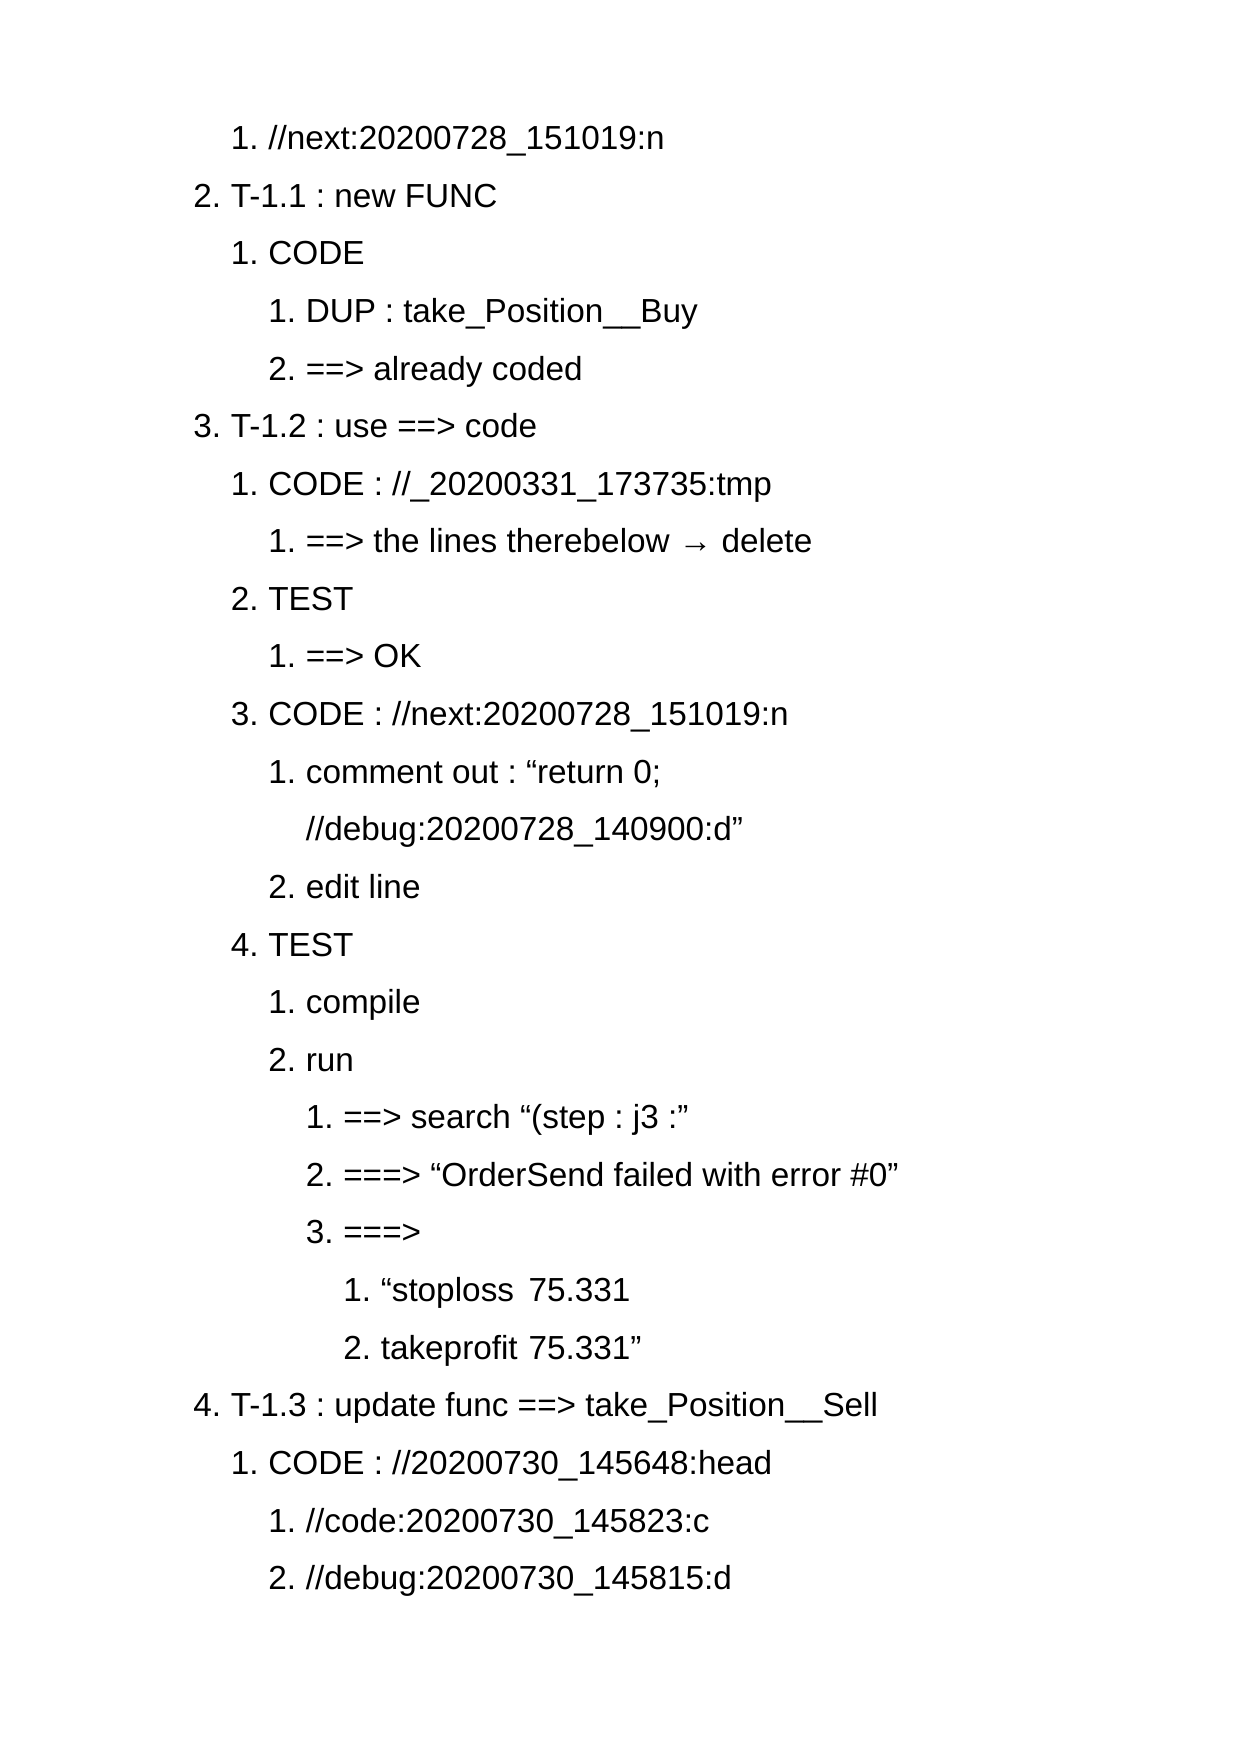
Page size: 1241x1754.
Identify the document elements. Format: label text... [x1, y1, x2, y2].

list ==> OK [268, 637, 1122, 675]
list CODE : //next:20200728_151019:n [231, 694, 1122, 733]
list T-1.1 : new FUNC [193, 176, 1122, 214]
list ===> “OrderSend failed with error #0” [306, 1155, 1122, 1193]
list //code:20200730_145823:c [268, 1501, 1122, 1539]
list CODE : //20200730_145648:head [231, 1443, 1122, 1481]
list CODE : //_20200331_173735:tmp [231, 464, 1122, 502]
list compile [268, 982, 1122, 1021]
list CODE [231, 233, 1122, 272]
list run [268, 1040, 1122, 1078]
list ==> the lines therebelow → delete [268, 521, 1122, 560]
list “stoploss 75.331 [343, 1270, 1122, 1309]
list edit line [268, 867, 1122, 905]
list ===> [306, 1213, 1122, 1251]
list T-1.3 : update func ==> take_Position__Sell [193, 1385, 1122, 1424]
list takeprofit 75.331” [343, 1328, 1122, 1366]
list //debug:20200730_145815:d [268, 1558, 1122, 1597]
list TEST [231, 579, 1122, 617]
list DUP : take_Position__Buy [268, 291, 1122, 329]
list T-1.2 : use ==> code [193, 406, 1122, 444]
list ==> search “(step : j3 :” [306, 1097, 1122, 1136]
list TEST [231, 924, 1122, 963]
list ==> already coded [268, 348, 1122, 387]
list //next:20200728_151019:n [231, 118, 1122, 157]
list comment out : “return 0; //debug:20200728_140900:d” [268, 752, 1122, 848]
